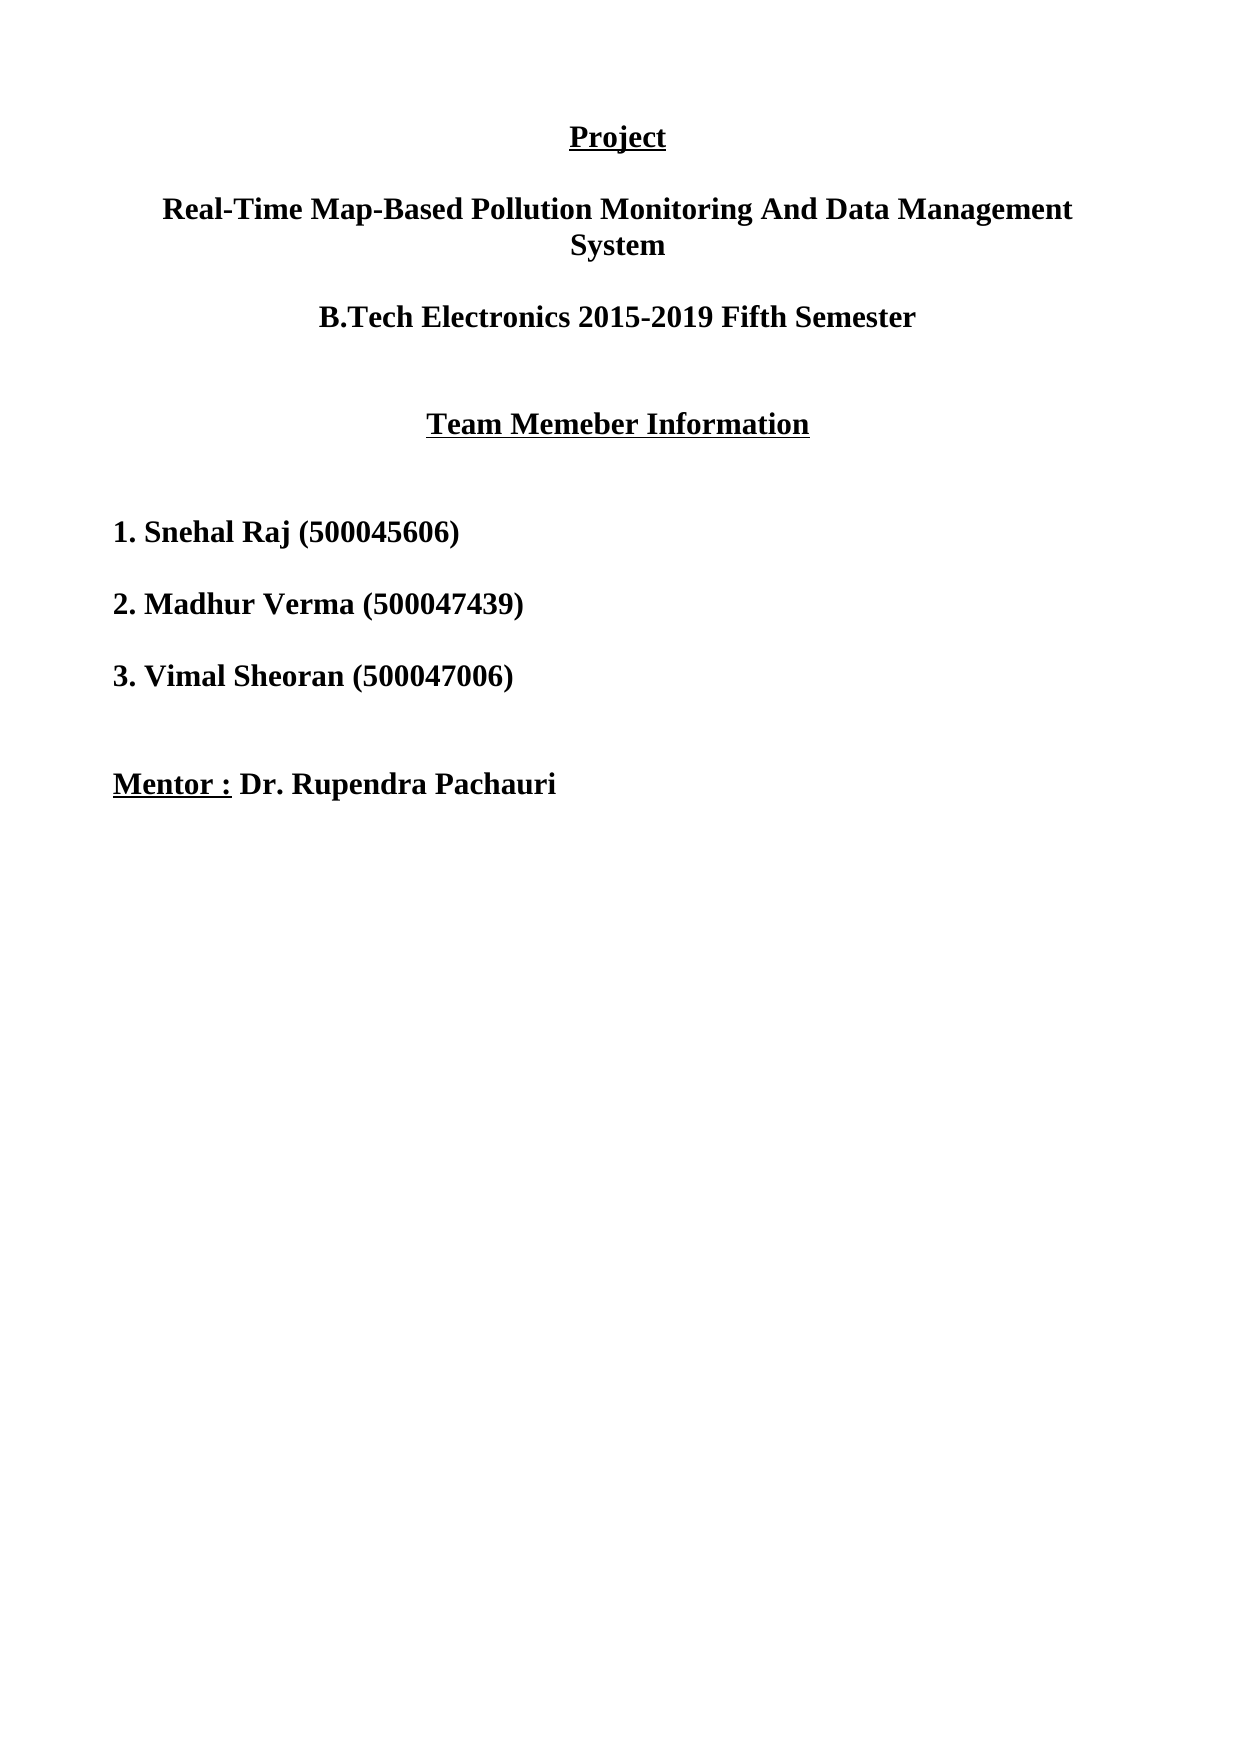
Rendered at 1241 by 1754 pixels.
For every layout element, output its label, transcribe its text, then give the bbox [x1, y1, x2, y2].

text 1. Snehal Raj (500045606) [113, 513, 1123, 549]
text Team Memeber Information [113, 406, 1123, 442]
text Mentor : Dr. Rupendra Pachauri [113, 765, 1123, 801]
text B.Tech Electronics 2015-2019 Fifth Semester [113, 298, 1123, 334]
text 2. Madhur Verma (500047439) [113, 585, 1123, 621]
text Project [113, 118, 1123, 154]
text 3. Vimal Sheoran (500047006) [113, 657, 1123, 693]
text Real-Time Map-Based Pollution Monitoring And Data Management System [113, 190, 1123, 262]
